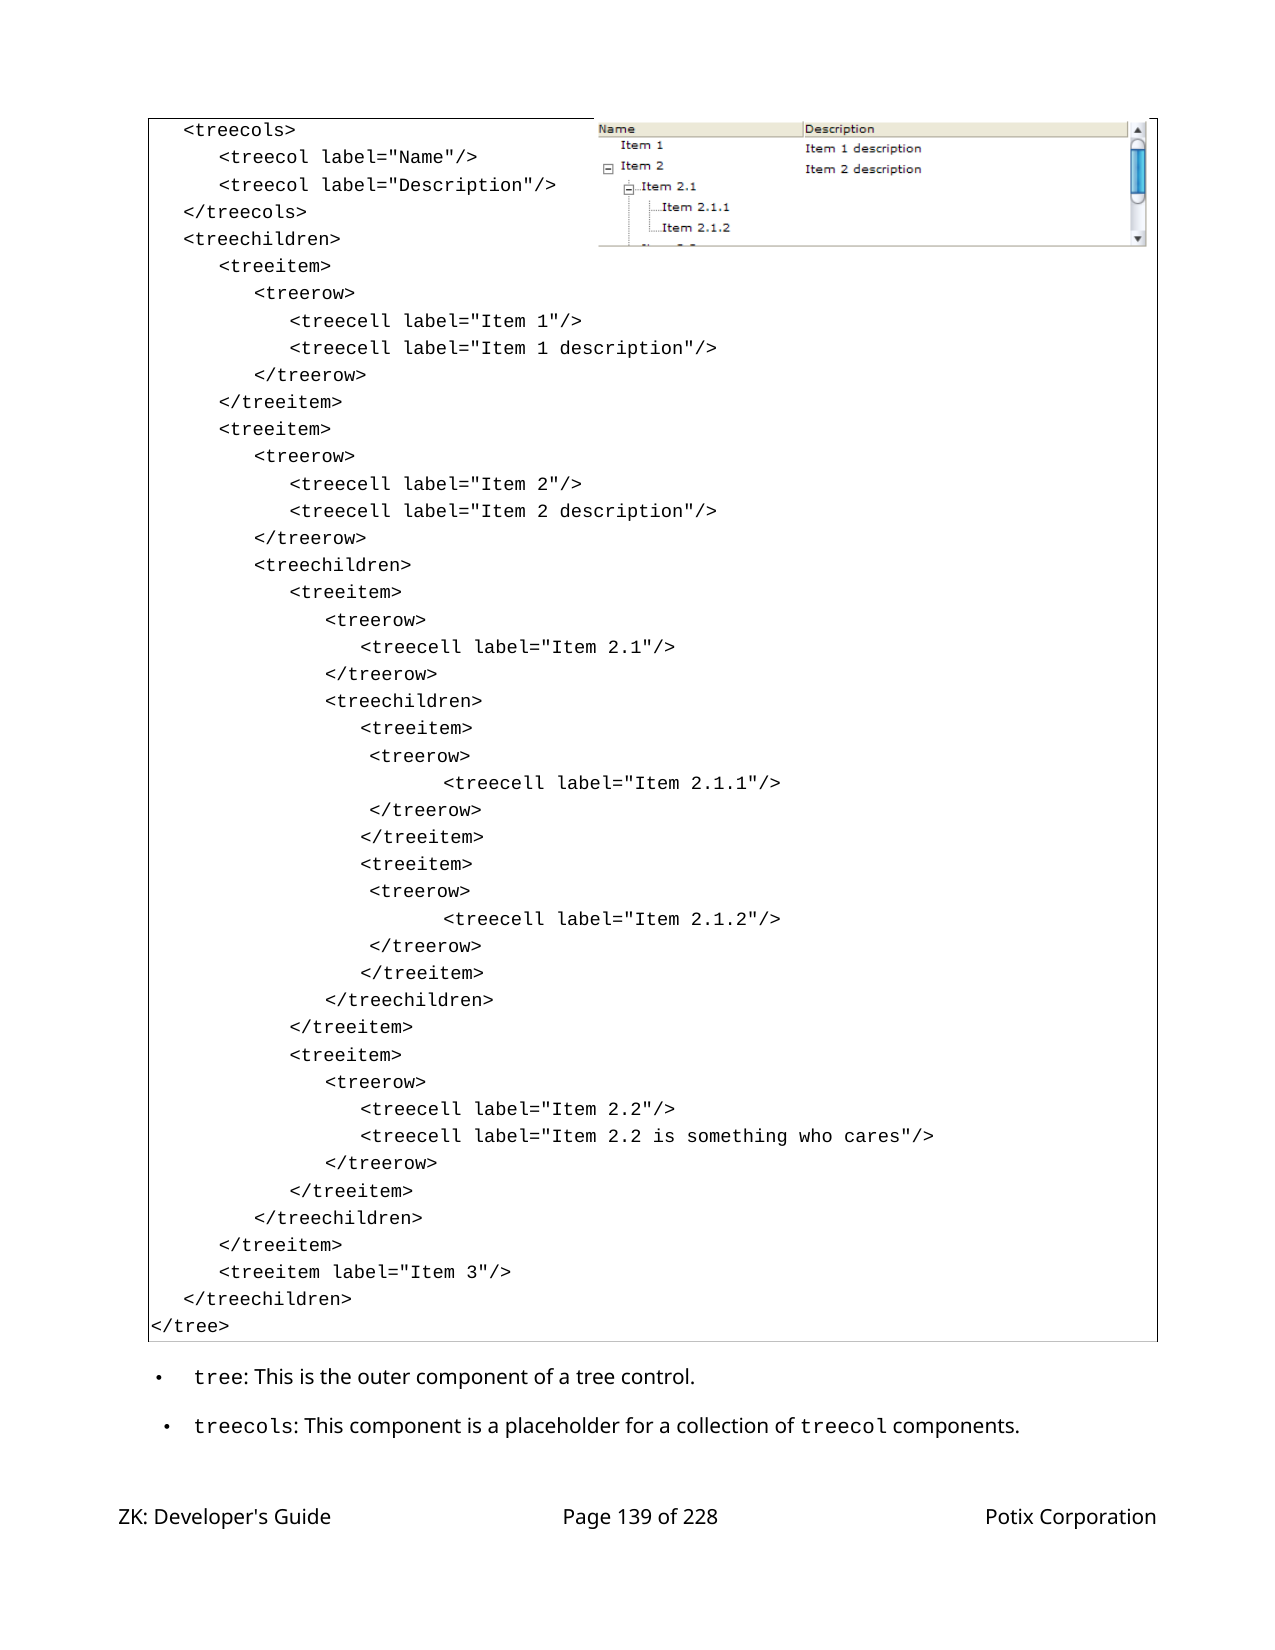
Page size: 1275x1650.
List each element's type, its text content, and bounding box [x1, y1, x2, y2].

text <treechildren> [149, 553, 1157, 577]
text </treeitem> [149, 961, 1157, 985]
text <treecell label="Item 2.2 is something who cares"/> [149, 1124, 1157, 1148]
list treecols: This component is a placeholder for a collection of treecol components. [164, 1411, 1157, 1440]
text </treeitem> [149, 1178, 1157, 1203]
text </treerow> [149, 798, 1157, 822]
text <treecell label="Item 2.1"/> [149, 635, 1157, 659]
text </tree> [149, 1314, 1157, 1341]
text </treecols> [149, 200, 594, 224]
picture [594, 118, 1150, 249]
text <treerow> [149, 1070, 1157, 1094]
text <treerow> [149, 607, 1157, 632]
list tree: This is the outer component of a tree control. [156, 1362, 1157, 1391]
text <treecol label="Description"/> [149, 172, 594, 197]
text <treerow> [149, 879, 1157, 904]
text <treechildren> [149, 227, 1157, 251]
text <treecol label="Name"/> [149, 145, 594, 169]
text <treecell label="Item 2 description"/> [149, 499, 1157, 523]
text <treeitem label="Item 3"/> [149, 1260, 1157, 1284]
text </treerow> [149, 934, 1157, 958]
text <treeitem> [149, 716, 1157, 741]
text <treeitem> [149, 852, 1157, 876]
text </treechildren> [149, 988, 1157, 1012]
text <treerow> [149, 743, 1157, 768]
text <treerow> [149, 444, 1157, 469]
text <treecell label="Item 1"/> [149, 308, 1157, 333]
text </treechildren> [149, 1206, 1157, 1230]
text <treecell label="Item 2"/> [149, 472, 1157, 496]
text <treecell label="Item 2.1.1"/> [149, 771, 1157, 795]
text <treeitem> [149, 580, 1157, 604]
text <treerow> [149, 281, 1157, 306]
text </treerow> [149, 526, 1157, 550]
text <treecell label="Item 1 description"/> [149, 336, 1157, 360]
text </treeitem> [149, 825, 1157, 849]
text <treeitem> [149, 254, 1157, 278]
text </treerow> [149, 1151, 1157, 1176]
text <treechildren> [149, 689, 1157, 713]
text <treecell label="Item 2.1.2"/> [149, 907, 1157, 931]
text <treeitem> [149, 417, 1157, 441]
text <treecell label="Item 2.2"/> [149, 1097, 1157, 1121]
text </treerow> [149, 662, 1157, 686]
text <treecols> [149, 119, 594, 142]
text <treeitem> [149, 1042, 1157, 1067]
text </treeitem> [149, 1015, 1157, 1039]
text </treeitem> [149, 390, 1157, 414]
text </treeitem> [149, 1233, 1157, 1257]
text </treechildren> [149, 1287, 1157, 1311]
text </treerow> [149, 363, 1157, 387]
